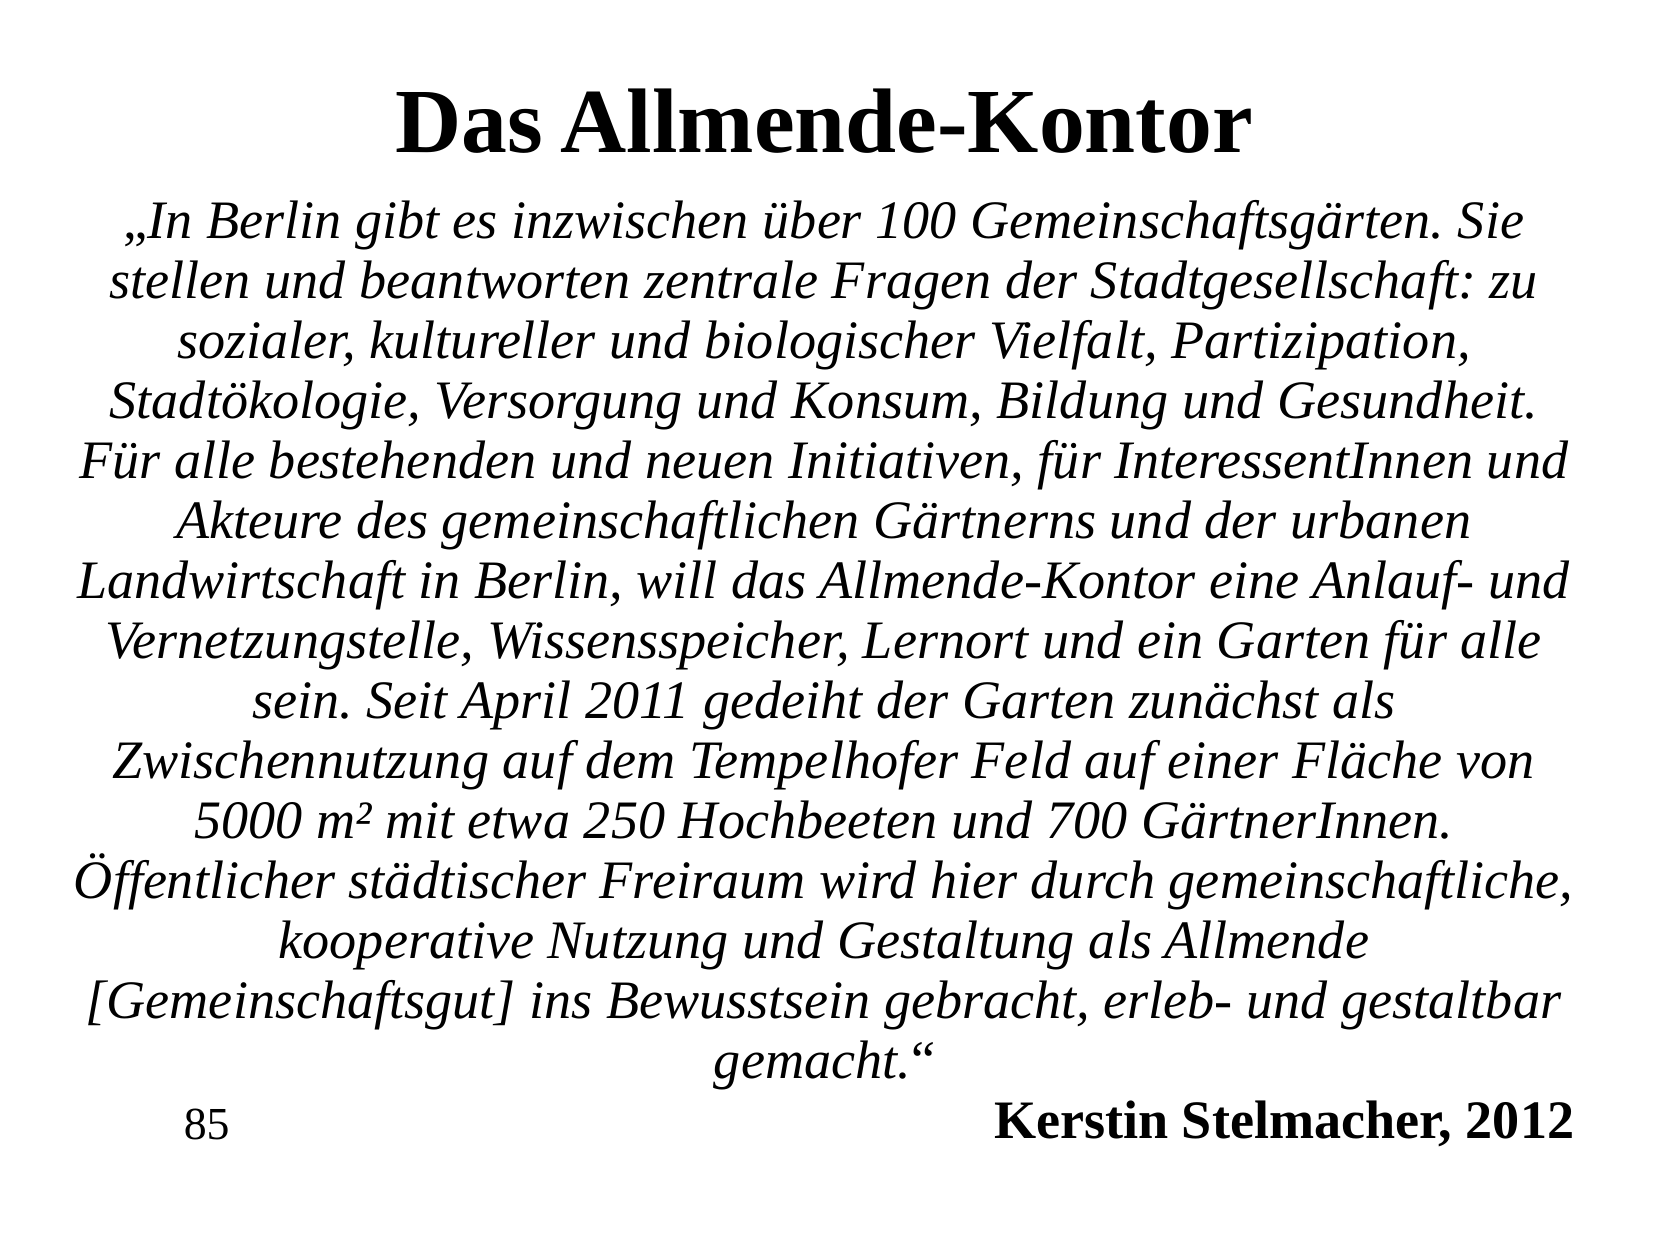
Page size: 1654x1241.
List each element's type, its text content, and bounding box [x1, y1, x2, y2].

text_box Das Allmende-Kontor „In Berlin gibt es inzwischen über 100 Gemeinschaftsgärten. Sie stellen und beantworten zentrale Fragen der Stadtgesellschaft: zu sozialer, kultureller und biologischer Vielfalt, Partizipation, Stadtökologie, Versorgung und Konsum, Bildung und Gesundheit. Für alle bestehenden und neuen Initiativen, für InteressentInnen und Akteure des gemeinschaftlichen Gärtnerns und der urbanen Landwirtschaft in Berlin, will das Allmende-Kontor eine Anlauf- und Vernetzungstelle, Wissensspeicher, Lernort und ein Garten für alle sein. Seit April 2011 gedeiht der Garten zunächst als Zwischennutzung auf dem Tempelhofer Feld auf einer Fläche von 5000 m² mit etwa 250 Hochbeeten und 700 GärtnerInnen. Öffentlicher städtischer Freiraum wird hier durch gemeinschaftliche, kooperative Nutzung und Gestaltung als Allmende [Gemeinschaftsgut] ins Bewusstsein gebracht, erleb- und gestaltbar gemacht.“ Kerstin Stelmacher, 2012 [59, 63, 1601, 1162]
text_box [31, 1091, 383, 1162]
